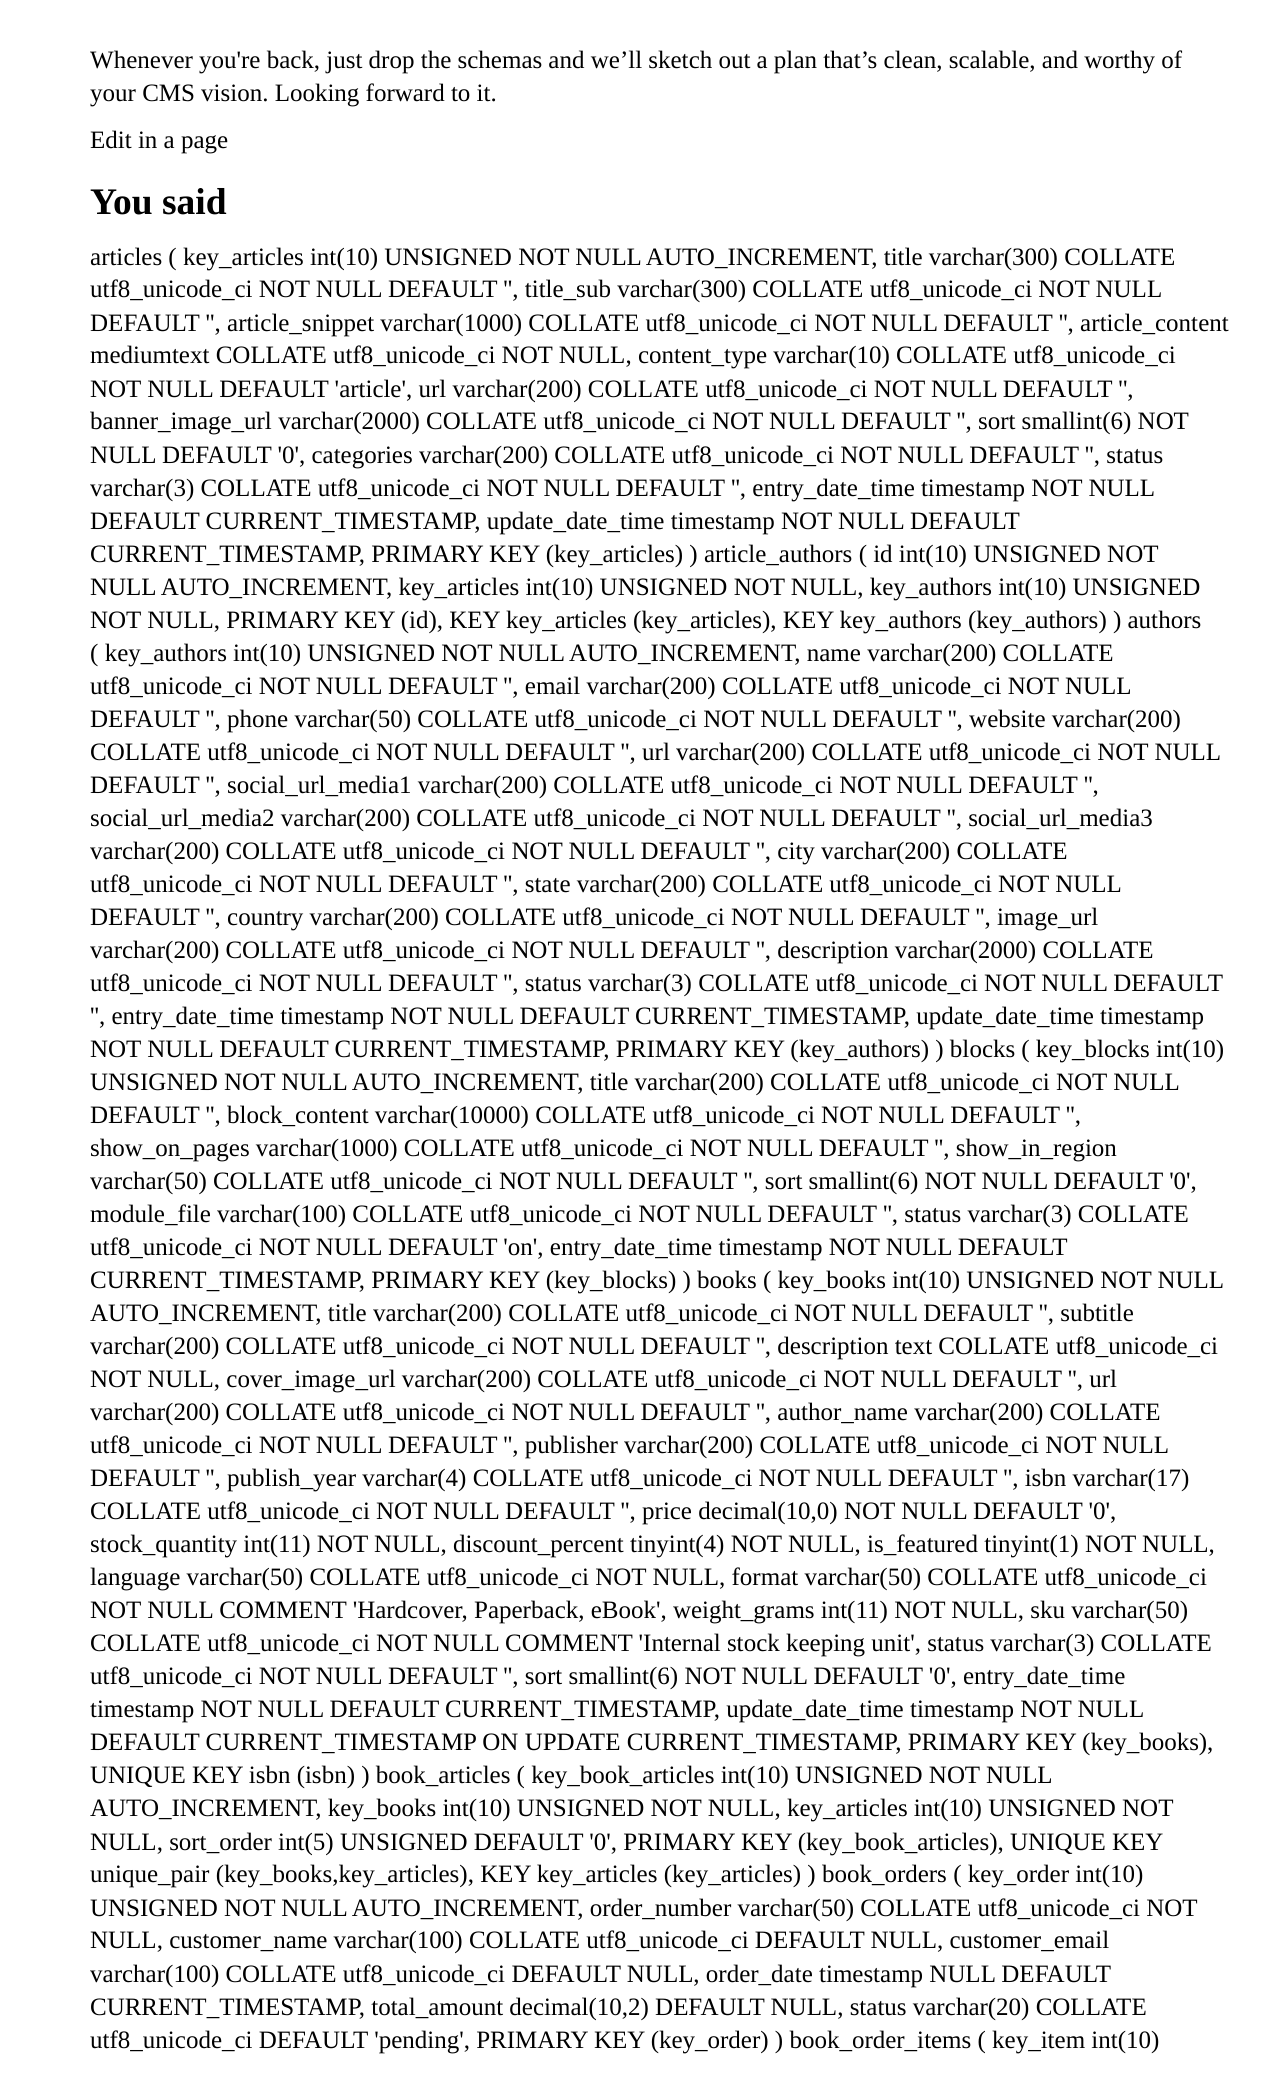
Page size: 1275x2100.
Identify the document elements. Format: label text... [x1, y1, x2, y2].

text Edit in a page [90, 126, 1230, 154]
subtitle You said [90, 179, 1230, 223]
text articles ( key_articles int(10) UNSIGNED NOT NULL AUTO_INCREMENT, title varchar(300) COLLATE utf8_unicode_ci NOT NULL DEFAULT '', title_sub varchar(300) COLLATE utf8_unicode_ci NOT NULL DEFAULT '', article_snippet varchar(1000) COLLATE utf8_unicode_ci NOT NULL DEFAULT '', article_content mediumtext COLLATE utf8_unicode_ci NOT NULL, content_type varchar(10) COLLATE utf8_unicode_ci NOT NULL DEFAULT 'article', url varchar(200) COLLATE utf8_unicode_ci NOT NULL DEFAULT '', banner_image_url varchar(2000) COLLATE utf8_unicode_ci NOT NULL DEFAULT '', sort smallint(6) NOT NULL DEFAULT '0', categories varchar(200) COLLATE utf8_unicode_ci NOT NULL DEFAULT '', status varchar(3) COLLATE utf8_unicode_ci NOT NULL DEFAULT '', entry_date_time timestamp NOT NULL DEFAULT CURRENT_TIMESTAMP, update_date_time timestamp NOT NULL DEFAULT CURRENT_TIMESTAMP, PRIMARY KEY (key_articles) ) article_authors ( id int(10) UNSIGNED NOT NULL AUTO_INCREMENT, key_articles int(10) UNSIGNED NOT NULL, key_authors int(10) UNSIGNED NOT NULL, PRIMARY KEY (id), KEY key_articles (key_articles), KEY key_authors (key_authors) ) authors ( key_authors int(10) UNSIGNED NOT NULL AUTO_INCREMENT, name varchar(200) COLLATE utf8_unicode_ci NOT NULL DEFAULT '', email varchar(200) COLLATE utf8_unicode_ci NOT NULL DEFAULT '', phone varchar(50) COLLATE utf8_unicode_ci NOT NULL DEFAULT '', website varchar(200) COLLATE utf8_unicode_ci NOT NULL DEFAULT '', url varchar(200) COLLATE utf8_unicode_ci NOT NULL DEFAULT '', social_url_media1 varchar(200) COLLATE utf8_unicode_ci NOT NULL DEFAULT '', social_url_media2 varchar(200) COLLATE utf8_unicode_ci NOT NULL DEFAULT '', social_url_media3 varchar(200) COLLATE utf8_unicode_ci NOT NULL DEFAULT '', city varchar(200) COLLATE utf8_unicode_ci NOT NULL DEFAULT '', state varchar(200) COLLATE utf8_unicode_ci NOT NULL DEFAULT '', country varchar(200) COLLATE utf8_unicode_ci NOT NULL DEFAULT '', image_url varchar(200) COLLATE utf8_unicode_ci NOT NULL DEFAULT '', description varchar(2000) COLLATE utf8_unicode_ci NOT NULL DEFAULT '', status varchar(3) COLLATE utf8_unicode_ci NOT NULL DEFAULT '', entry_date_time timestamp NOT NULL DEFAULT CURRENT_TIMESTAMP, update_date_time timestamp NOT NULL DEFAULT CURRENT_TIMESTAMP, PRIMARY KEY (key_authors) ) blocks ( key_blocks int(10) UNSIGNED NOT NULL AUTO_INCREMENT, title varchar(200) COLLATE utf8_unicode_ci NOT NULL DEFAULT '', block_content varchar(10000) COLLATE utf8_unicode_ci NOT NULL DEFAULT '', show_on_pages varchar(1000) COLLATE utf8_unicode_ci NOT NULL DEFAULT '', show_in_region varchar(50) COLLATE utf8_unicode_ci NOT NULL DEFAULT '', sort smallint(6) NOT NULL DEFAULT '0', module_file varchar(100) COLLATE utf8_unicode_ci NOT NULL DEFAULT '', status varchar(3) COLLATE utf8_unicode_ci NOT NULL DEFAULT 'on', entry_date_time timestamp NOT NULL DEFAULT CURRENT_TIMESTAMP, PRIMARY KEY (key_blocks) ) books ( key_books int(10) UNSIGNED NOT NULL AUTO_INCREMENT, title varchar(200) COLLATE utf8_unicode_ci NOT NULL DEFAULT '', subtitle varchar(200) COLLATE utf8_unicode_ci NOT NULL DEFAULT '', description text COLLATE utf8_unicode_ci NOT NULL, cover_image_url varchar(200) COLLATE utf8_unicode_ci NOT NULL DEFAULT '', url varchar(200) COLLATE utf8_unicode_ci NOT NULL DEFAULT '', author_name varchar(200) COLLATE utf8_unicode_ci NOT NULL DEFAULT '', publisher varchar(200) COLLATE utf8_unicode_ci NOT NULL DEFAULT '', publish_year varchar(4) COLLATE utf8_unicode_ci NOT NULL DEFAULT '', isbn varchar(17) COLLATE utf8_unicode_ci NOT NULL DEFAULT '', price decimal(10,0) NOT NULL DEFAULT '0', stock_quantity int(11) NOT NULL, discount_percent tinyint(4) NOT NULL, is_featured tinyint(1) NOT NULL, language varchar(50) COLLATE utf8_unicode_ci NOT NULL, format varchar(50) COLLATE utf8_unicode_ci NOT NULL COMMENT 'Hardcover, Paperback, eBook', weight_grams int(11) NOT NULL, sku varchar(50) COLLATE utf8_unicode_ci NOT NULL COMMENT 'Internal stock keeping unit', status varchar(3) COLLATE utf8_unicode_ci NOT NULL DEFAULT '', sort smallint(6) NOT NULL DEFAULT '0', entry_date_time timestamp NOT NULL DEFAULT CURRENT_TIMESTAMP, update_date_time timestamp NOT NULL DEFAULT CURRENT_TIMESTAMP ON UPDATE CURRENT_TIMESTAMP, PRIMARY KEY (key_books), UNIQUE KEY isbn (isbn) ) book_articles ( key_book_articles int(10) UNSIGNED NOT NULL AUTO_INCREMENT, key_books int(10) UNSIGNED NOT NULL, key_articles int(10) UNSIGNED NOT NULL, sort_order int(5) UNSIGNED DEFAULT '0', PRIMARY KEY (key_book_articles), UNIQUE KEY unique_pair (key_books,key_articles), KEY key_articles (key_articles) ) book_orders ( key_order int(10) UNSIGNED NOT NULL AUTO_INCREMENT, order_number varchar(50) COLLATE utf8_unicode_ci NOT NULL, customer_name varchar(100) COLLATE utf8_unicode_ci DEFAULT NULL, customer_email varchar(100) COLLATE utf8_unicode_ci DEFAULT NULL, order_date timestamp NULL DEFAULT CURRENT_TIMESTAMP, total_amount decimal(10,2) DEFAULT NULL, status varchar(20) COLLATE utf8_unicode_ci DEFAULT 'pending', PRIMARY KEY (key_order) ) book_order_items ( key_item int(10) [90, 242, 1230, 2053]
text Whenever you're back, just drop the schemas and we’ll sketch out a plan that’s clean, scalable, and worthy of your CMS vision. Looking forward to it. [90, 45, 1230, 107]
